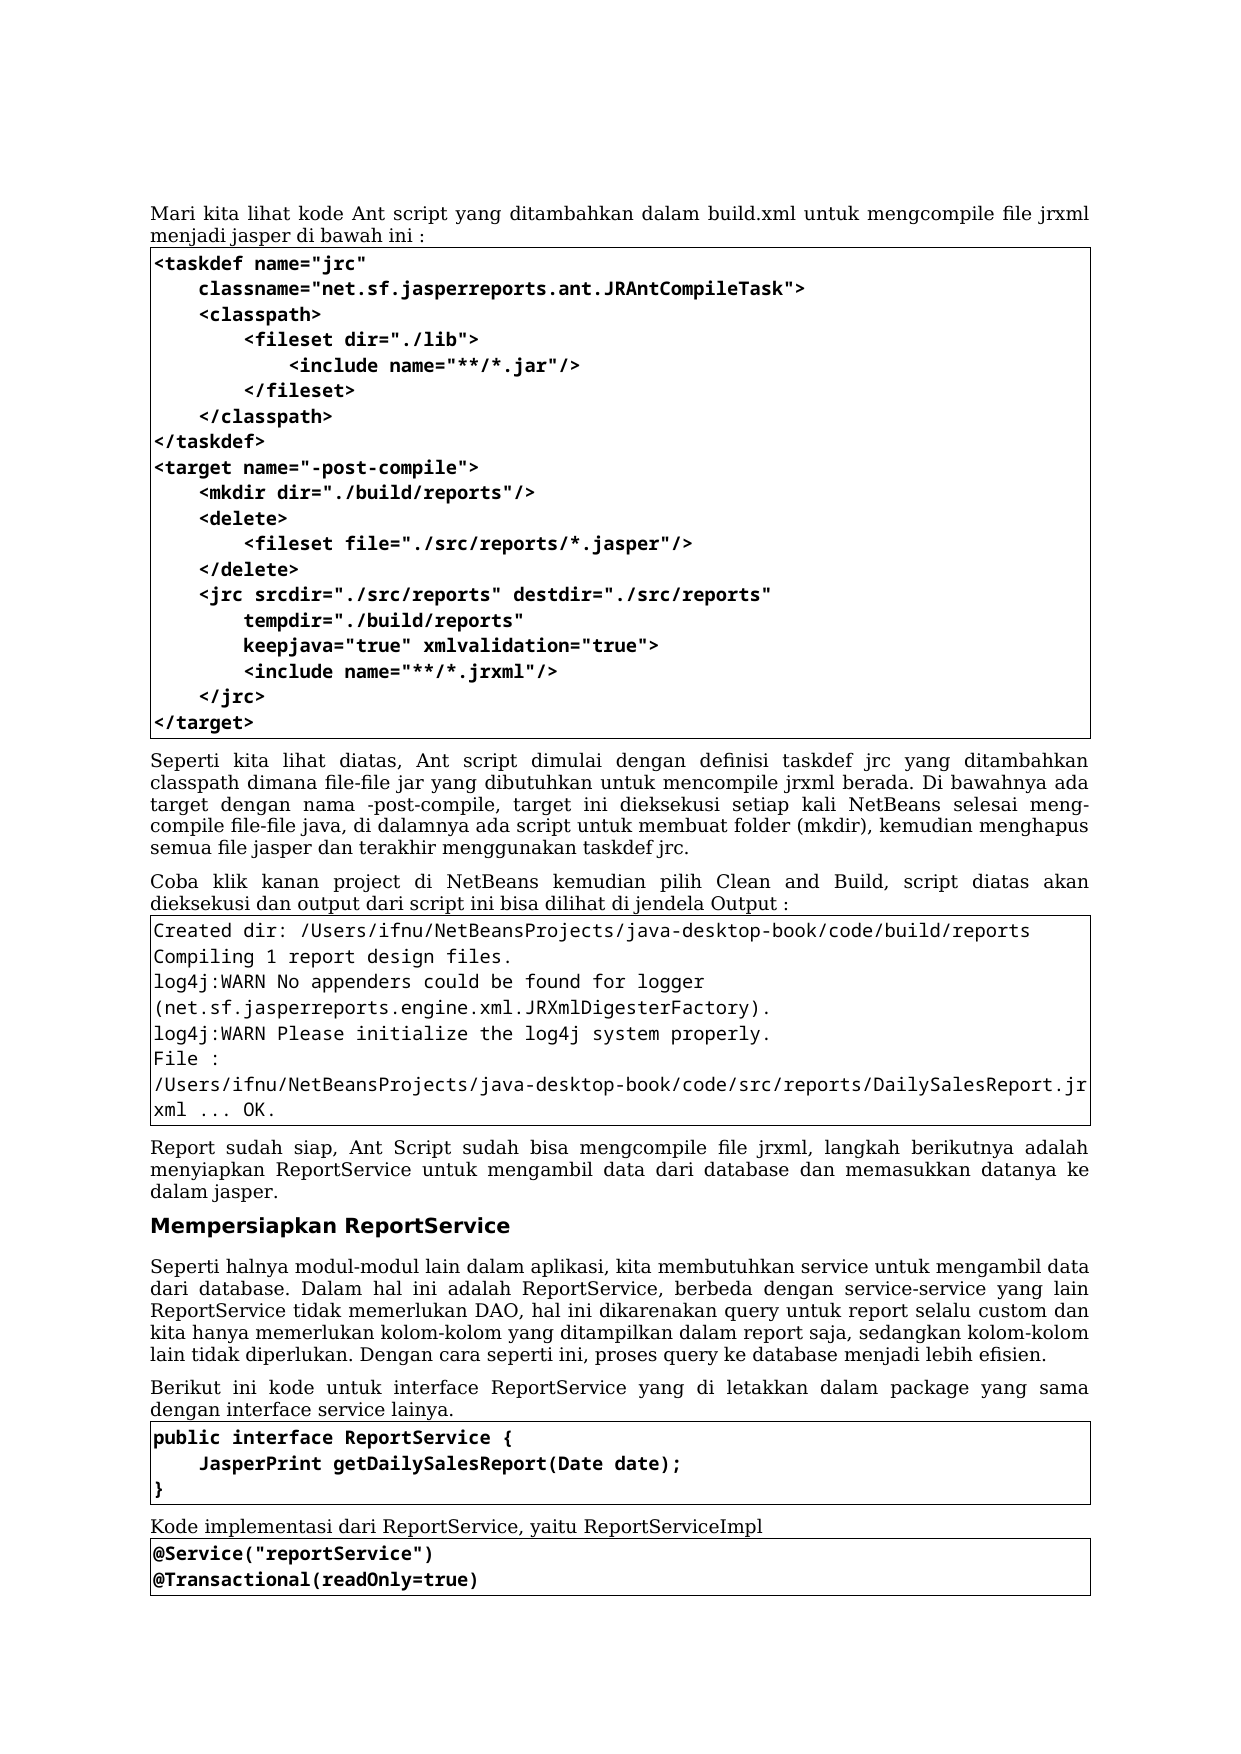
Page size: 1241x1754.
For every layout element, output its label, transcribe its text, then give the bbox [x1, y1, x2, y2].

text <taskdef name="jrc" [151, 248, 1090, 272]
text Created dir: /Users/ifnu/NetBeansProjects/java-desktop-book/code/build/reports [151, 916, 1090, 940]
text <fileset dir="./lib"> [151, 323, 1090, 349]
text Seperti halnya modul-modul lain dalam aplikasi, kita membutuhkan service untuk mengambil data dari database. Dalam hal ini adalah ReportService, berbeda dengan service-service yang lain ReportService tidak memerlukan DAO, hal ini dikarenakan query untuk report selalu custom dan kita hanya memerlukan kolom-kolom yang ditampilkan dalam report saja, sedangkan kolom-kolom lain tidak diperlukan. Dengan cara seperti ini, proses query ke database menjadi lebih efisien. [150, 1256, 1091, 1366]
text </jrc> [151, 681, 1090, 706]
text <delete> [151, 502, 1090, 528]
text <include name="**/*.jrxml"/> [151, 655, 1090, 681]
text classname="net.sf.jasperreports.ant.JRAntCompileTask"> [151, 272, 1090, 298]
text Berikut ini kode untuk interface ReportService yang di letakkan dalam package yang sama dengan interface service lainya. [150, 1377, 1091, 1421]
text tempdir="./build/reports" [151, 604, 1090, 630]
text </fileset> [151, 374, 1090, 400]
text log4j:WARN Please initialize the log4j system properly. [151, 1017, 1090, 1042]
text <classpath> [151, 298, 1090, 323]
text </taskdef> [151, 426, 1090, 451]
text <include name="**/*.jar"/> [151, 349, 1090, 374]
text <target name="-post-compile"> [151, 451, 1090, 477]
text </classpath> [151, 400, 1090, 426]
text File : /Users/ifnu/NetBeansProjects/java-desktop-book/code/src/reports/DailySalesReport.jrxml ... OK. [151, 1042, 1090, 1125]
text Compiling 1 report design files. [151, 940, 1090, 966]
subtitle Mempersiapkan ReportService [150, 1214, 1091, 1238]
text <mkdir dir="./build/reports"/> [151, 477, 1090, 502]
text Report sudah siap, Ant Script sudah bisa mengcompile file jrxml, langkah berikutnya adalah menyiapkan ReportService untuk mengambil data dari database dan memasukkan datanya ke dalam jasper. [150, 1137, 1091, 1202]
text </target> [151, 706, 1090, 738]
text @Service("reportService") [151, 1539, 1090, 1563]
text Coba klik kanan project di NetBeans kemudian pilih Clean and Build, script diatas akan dieksekusi dan output dari script ini bisa dilihat di jendela Output : [150, 871, 1091, 915]
text <jrc srcdir="./src/reports" destdir="./src/reports" [151, 579, 1090, 604]
text <fileset file="./src/reports/*.jasper"/> [151, 528, 1090, 553]
text JasperPrint getDailySalesReport(Date date); [151, 1447, 1090, 1472]
text log4j:WARN No appenders could be found for logger (net.sf.jasperreports.engine.xml.JRXmlDigesterFactory). [151, 966, 1090, 1017]
text </delete> [151, 553, 1090, 579]
text } [151, 1472, 1090, 1504]
text Seperti kita lihat diatas, Ant script dimulai dengan definisi taskdef jrc yang ditambahkan classpath dimana file-file jar yang dibutuhkan untuk mencompile jrxml berada. Di bawahnya ada target dengan nama -post-compile, target ini dieksekusi setiap kali NetBeans selesai meng-compile file-file java, di dalamnya ada script untuk membuat folder (mkdir), kemudian menghapus semua file jasper dan terakhir menggunakan taskdef jrc. [150, 750, 1091, 859]
text public interface ReportService { [151, 1422, 1090, 1447]
text Kode implementasi dari ReportService, yaitu ReportServiceImpl [150, 1516, 1091, 1538]
text @Transactional(readOnly=true) [151, 1563, 1090, 1595]
text Mari kita lihat kode Ant script yang ditambahkan dalam build.xml untuk mengcompile file jrxml menjadi jasper di bawah ini : [150, 203, 1091, 247]
text keepjava="true" xmlvalidation="true"> [151, 630, 1090, 655]
